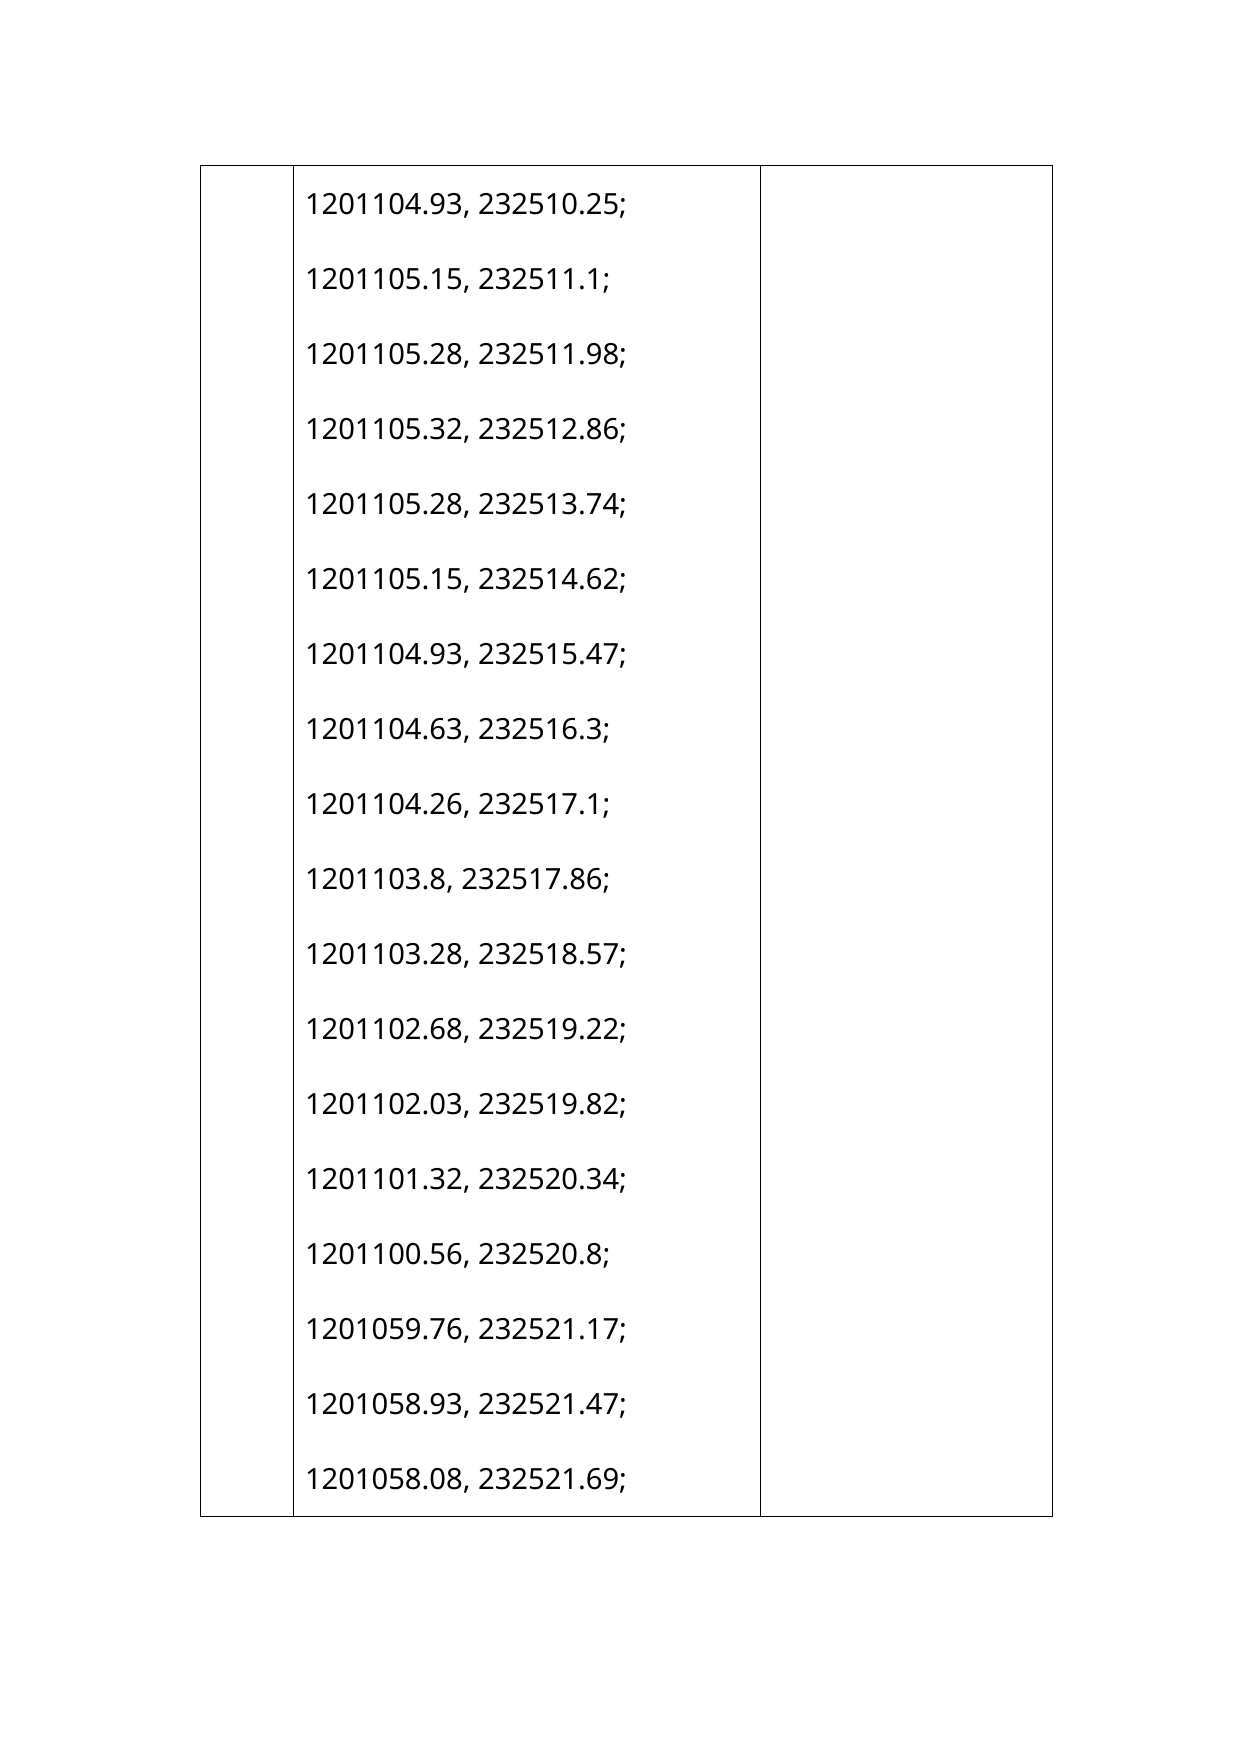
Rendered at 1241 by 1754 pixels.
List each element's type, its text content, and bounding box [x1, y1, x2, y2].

table_cell 1201104.93, 232510.25; 1201105.15, 232511.1; 1201105.28, 232511.98; 1201105.32, 232512.86; 1201105.28, 232513.74; 1201105.15, 232514.62; 1201104.93, 232515.47; 1201104.63, 232516.3; 1201104.26, 232517.1; 1201103.8, 232517.86; 1201103.28, 232518.57; 1201102.68, 232519.22; 1201102.03, 232519.82; 1201101.32, 232520.34; 1201100.56, 232520.8; 1201059.76, 232521.17; 1201058.93, 232521.47; 1201058.08, 232521.69; [294, 166, 760, 1516]
table_cell [761, 166, 1052, 1516]
table_cell [201, 166, 293, 1516]
